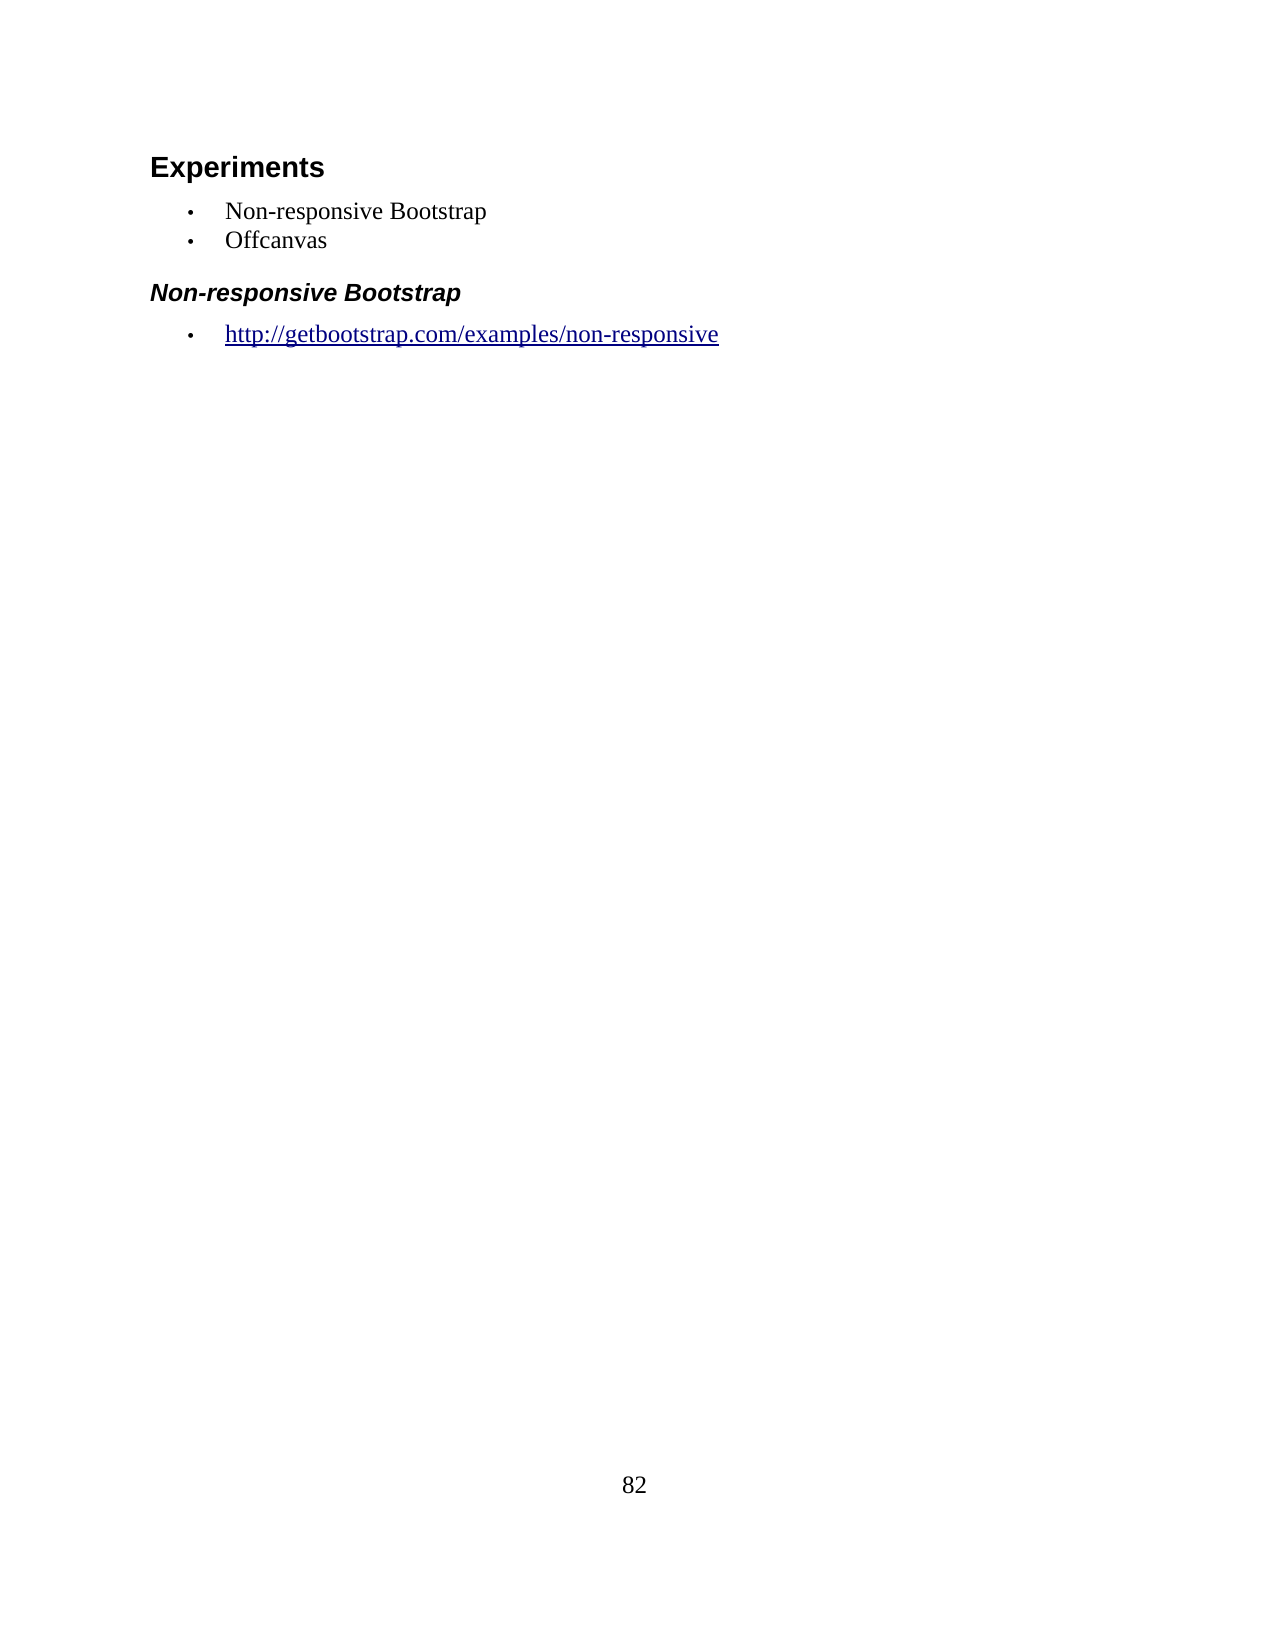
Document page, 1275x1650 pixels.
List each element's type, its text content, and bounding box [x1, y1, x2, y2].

list Non-responsive Bootstrap [187, 196, 1125, 225]
list Offcanvas [187, 225, 1125, 253]
subtitle Non-responsive Bootstrap [150, 278, 1125, 307]
list http://getbootstrap.com/examples/non-responsive [187, 319, 1125, 348]
subtitle Experiments [150, 150, 1125, 183]
